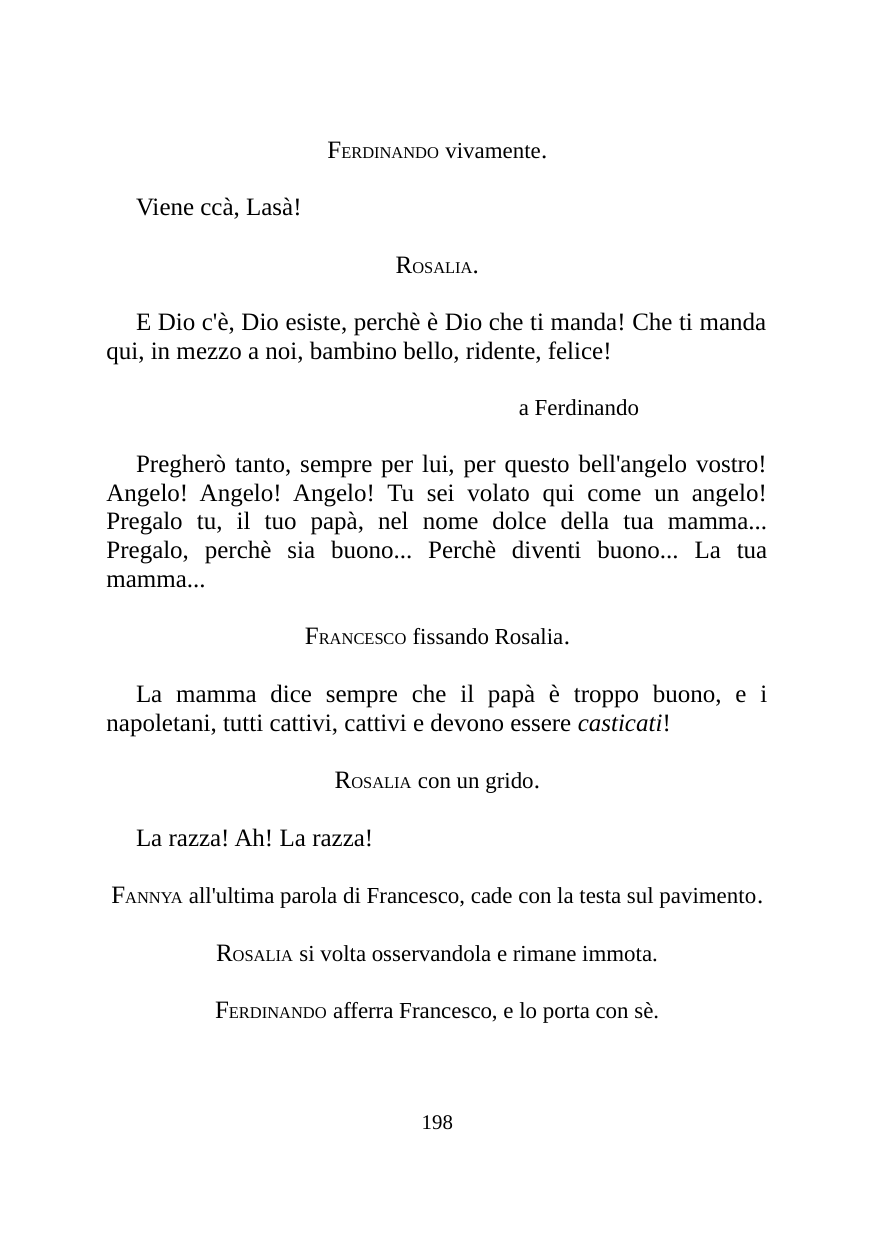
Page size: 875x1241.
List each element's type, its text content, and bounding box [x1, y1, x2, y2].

text E Dio c'è, Dio esiste, perchè è Dio che ti manda! Che ti manda qui, in mezzo a noi, bambino bello, ridente, felice! [106, 307, 768, 365]
text Ferdinando vivamente. [106, 135, 768, 164]
text Pregherò tanto, sempre per lui, per questo bell'angelo vostro! Angelo! Angelo! Angelo! Tu sei volato qui come un angelo! Pregalo tu, il tuo papà, nel nome dolce della tua mamma... Pregalo, perchè sia buono... Perchè diventi buono... La tua mamma... [106, 449, 768, 593]
text Rosalia con un grido. [106, 765, 768, 794]
text Rosalia. [106, 250, 768, 279]
text Francesco fissando Rosalia. [106, 621, 768, 650]
text Rosalia si volta osservandola e rimane immota. [106, 938, 768, 966]
text a Ferdinando [519, 394, 768, 420]
text Fannya all'ultima parola di Francesco, cade con la testa sul pavimento. [106, 880, 768, 909]
text La mamma dice sempre che il papà è troppo buono, e i napoletani, tutti cattivi, cattivi e devono essere casticati! [106, 679, 768, 736]
text Viene ccà, Lasà! [106, 192, 768, 221]
text La razza! Ah! La razza! [106, 823, 768, 851]
text Ferdinando afferra Francesco, e lo porta con sè. [106, 995, 768, 1024]
